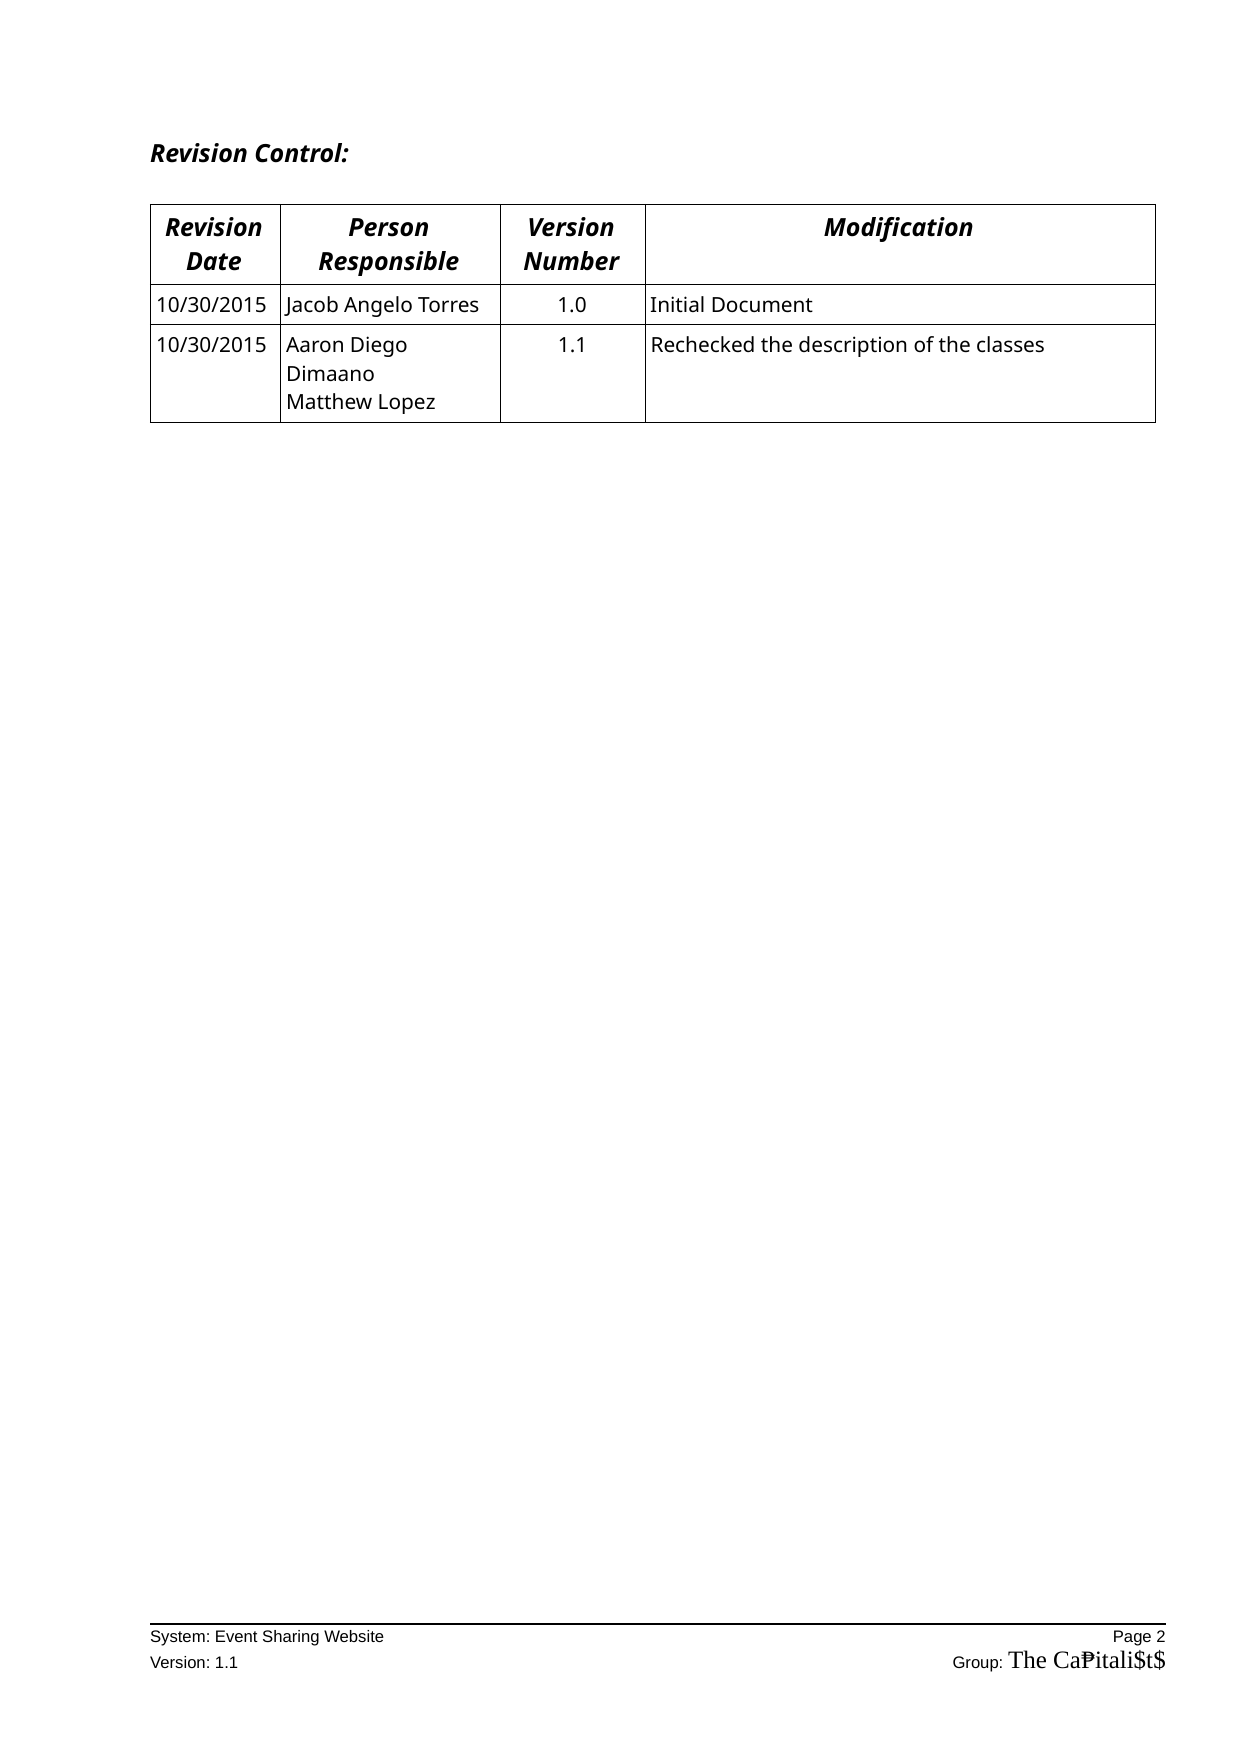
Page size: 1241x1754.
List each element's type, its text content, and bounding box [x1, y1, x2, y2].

table_header Revision Date [151, 205, 280, 284]
table_header Modification [646, 205, 1155, 284]
table_cell Aaron Diego Dimaano Matthew Lopez [281, 325, 500, 422]
table_cell Rechecked the description of the classes [646, 325, 1155, 422]
table_header Person Responsible [281, 205, 500, 284]
table_cell Jacob Angelo Torres [281, 285, 500, 324]
table_cell Initial Document [646, 285, 1155, 324]
table_header Version Number [501, 205, 645, 284]
subtitle Revision Control: [150, 136, 1166, 170]
table_cell 1.0 [501, 285, 645, 324]
table_cell 1.1 [501, 325, 645, 422]
table_cell 10/30/2015 [151, 325, 280, 422]
table_cell 10/30/2015 [151, 285, 280, 324]
